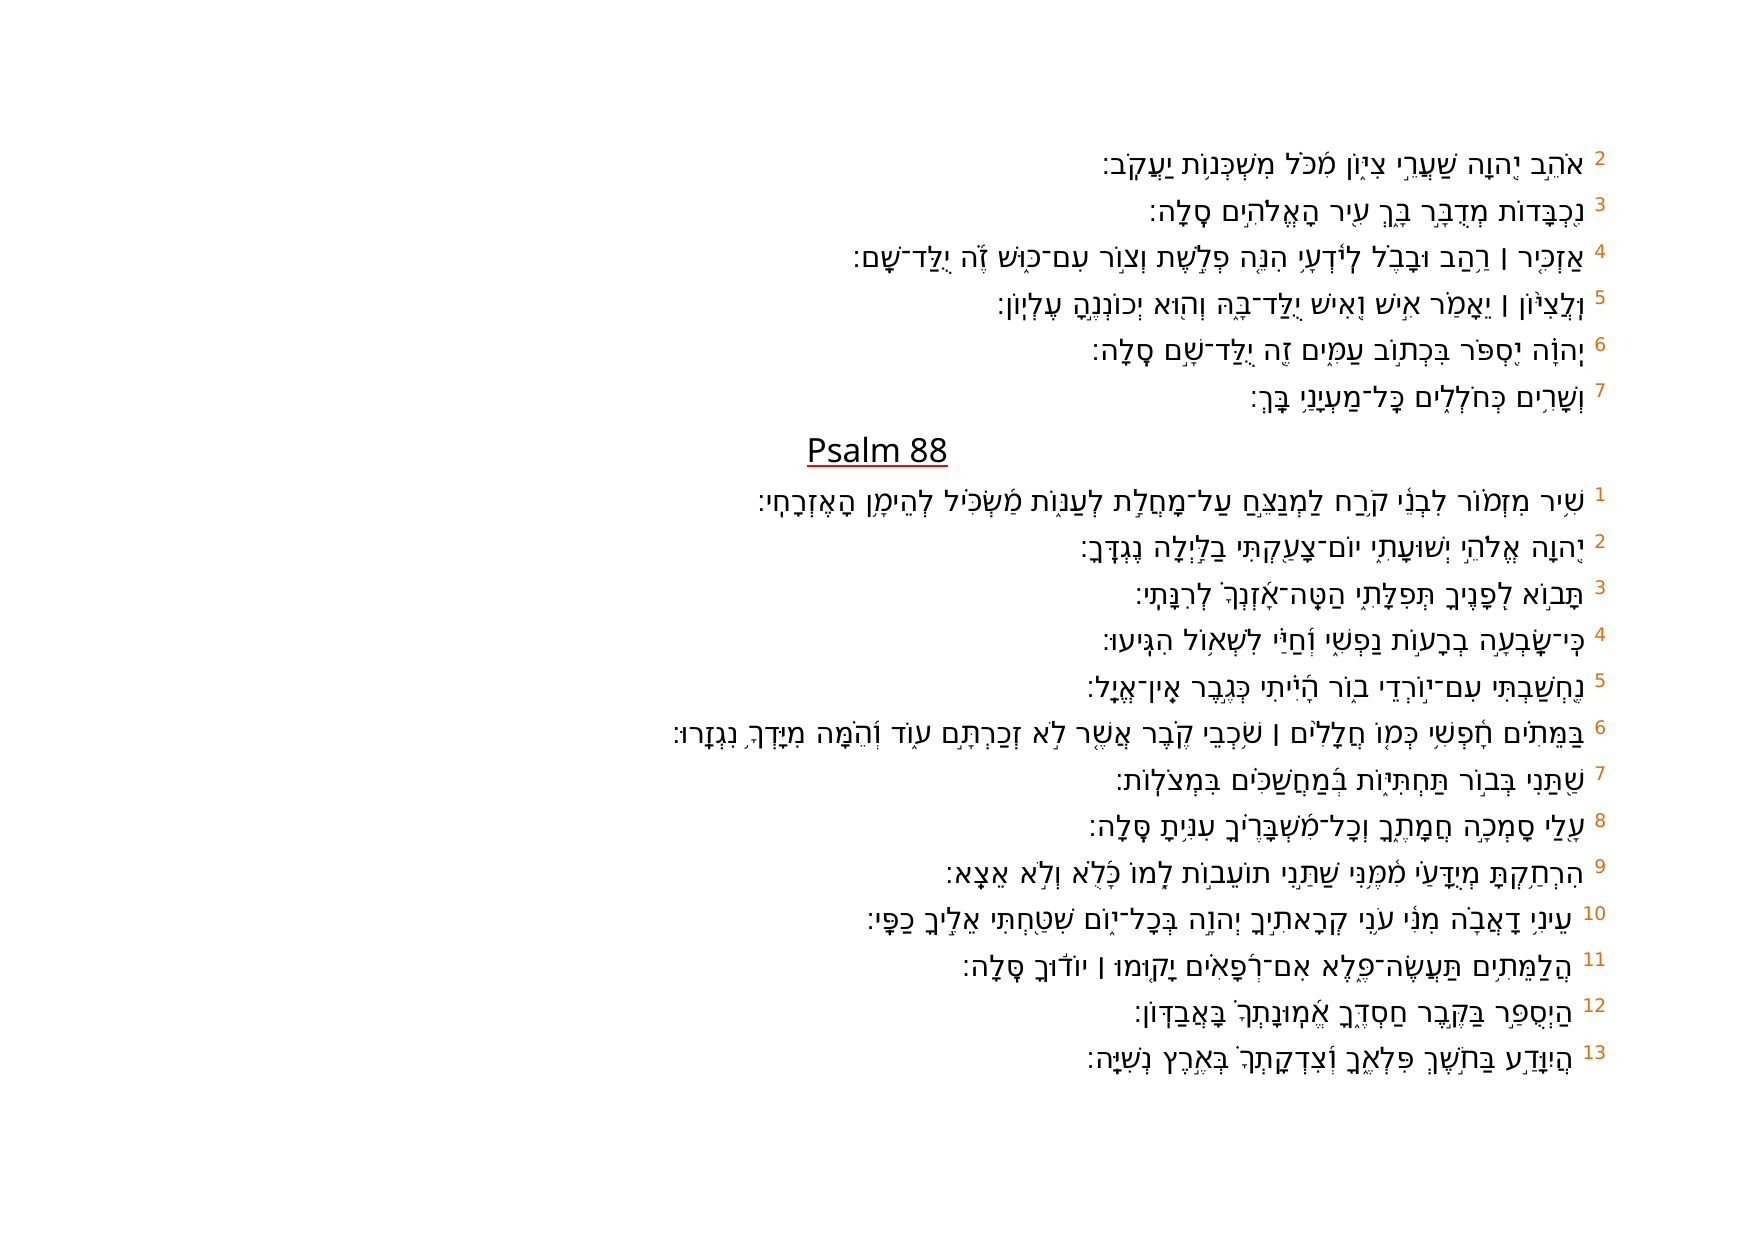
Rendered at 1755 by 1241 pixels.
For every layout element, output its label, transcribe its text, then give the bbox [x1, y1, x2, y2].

text 6 יְֽהוָ֗ה יִ֭סְפֹּר בִּכְת֣וֹב עַמִּ֑ים זֶ֖ה יֻלַּד־שָׁ֣ם סֶֽלָה׃ ‬‬‬‬ [148, 333, 1606, 367]
text 4 אַזְכִּ֤יר ׀ רַ֥הַב וּבָבֶ֗ל לְֽיֹ֫דְעָ֥י הִנֵּ֤ה פְלֶ֣שֶׁת וְצ֣וֹר עִם־כּ֑וּשׁ זֶ֝֗ה יֻלַּד־שָֽׁם׃ ‬‬‬‬ [148, 241, 1606, 274]
text 2 אֹהֵ֣ב יְ֭הוָה שַׁעֲרֵ֣י צִיּ֑וֹן מִ֝כֹּ֗ל מִשְׁכְּנ֥וֹת יַעֲקֹֽב׃ ‬‬‬‬ [148, 148, 1606, 182]
text 6 בַּמֵּתִ֗ים חָ֫פְשִׁ֥י כְּמ֤וֹ חֲלָלִ֨ים ׀ שֹׁ֥כְבֵי קֶ֗בֶר אֲשֶׁ֤ר לֹ֣א זְכַרְתָּ֣ם ע֑וֹד וְ֝הֵ֗מָּה מִיָּדְךָ֥ נִגְזָֽרוּ׃ ‬‬‬‬ [148, 717, 1606, 751]
text 3 נִ֭כְבָּדוֹת מְדֻבָּ֣ר בָּ֑ךְ עִ֖יר הָאֱלֹהִ֣ים סֶֽלָה׃ ‬‬‬‬ [148, 194, 1606, 228]
text 13 הֲיִוָּדַ֣ע בַּחֹ֣שֶׁךְ פִּלְאֶ֑ךָ וְ֝צִדְקָתְךָ֗ בְּאֶ֣רֶץ נְשִׁיָּֽה׃ ‬‬‬‬‬ [148, 1042, 1606, 1076]
text 7 שַׁ֭תַּנִי בְּב֣וֹר תַּחְתִּיּ֑וֹת בְּ֝מַחֲשַׁכִּ֗ים בִּמְצֹלֽוֹת׃ ‬‬‬‬ [148, 763, 1606, 797]
text 1 שִׁ֥יר מִזְמ֗וֹר לִבְנֵ֫י קֹ֥רַח לַמְנַצֵּ֣חַ עַל־מָחֲלַ֣ת לְעַנּ֑וֹת מַ֝שְׂכִּ֗יל לְהֵימָ֥ן הָאֶזְרָחִֽי׃ [148, 484, 1606, 518]
text 5 וּֽלֲצִיּ֨וֹן ׀ יֵאָמַ֗ר אִ֣ישׁ וְ֭אִישׁ יֻלַּד־בָּ֑הּ וְה֖וּא יְכוֹנְנֶ֣הָ עֶלְיֽוֹן׃ ‬‬‬‬ [148, 287, 1606, 321]
text 2 יְ֭הוָה אֱלֹהֵ֣י יְשׁוּעָתִ֑י יוֹם־צָעַ֖קְתִּי בַלַּ֣יְלָה נֶגְדֶּֽךָ׃ ‬‬‬‬ [148, 531, 1606, 565]
text Psalm 88 [148, 426, 1606, 472]
text 9 הִרְחַ֥קְתָּ מְיֻדָּעַ֗י מִ֫מֶּ֥נִּי שַׁתַּ֣נִי תוֹעֵב֣וֹת לָ֑מוֹ כָּ֝לֻ֗א וְלֹ֣א אֵצֵֽא׃ ‬‬‬‬ [148, 856, 1606, 890]
text 8 עָ֭לַי סָמְכָ֣ה חֲמָתֶ֑ךָ וְכָל־מִ֝שְׁבָּרֶ֗יךָ עִנִּ֥יתָ סֶּֽלָה׃ ‬‬‬‬ [148, 809, 1606, 843]
text 3 תָּב֣וֹא לְ֭פָנֶיךָ תְּפִלָּתִ֑י הַטֵּֽה־אָ֝זְנְךָ֗ לְרִנָּתִֽי׃ ‬‬‬‬ [148, 577, 1606, 611]
text 12 הַיְסֻפַּ֣ר בַּקֶּ֣בֶר חַסְדֶּ֑ךָ אֱ֝מֽוּנָתְךָ֗ בָּאֲבַדּֽוֹן׃ ‬‬‬‬ [148, 995, 1606, 1029]
text 5 נֶ֭חְשַׁבְתִּי עִם־י֣וֹרְדֵי ב֑וֹר הָ֝יִ֗יתִי כְּגֶ֣בֶר אֵֽין־אֱיָֽל׃ ‬‬‬‬ [148, 670, 1606, 704]
text 4 כִּֽי־שָֽׂבְעָ֣ה בְרָע֣וֹת נַפְשִׁ֑י וְ֝חַיַּ֗י לִשְׁא֥וֹל הִגִּֽיעוּ׃ ‬‬‬‬ [148, 624, 1606, 658]
text 10 עֵינִ֥י דָאֲבָ֗ה מִנִּ֫י עֹ֥נִי קְרָאתִ֣יךָ יְהוָ֣ה בְּכָל־י֑וֹם שִׁטַּ֖חְתִּי אֵלֶ֣יךָ כַפָּֽי׃ ‬‬‬‬ [148, 902, 1606, 936]
text 11 הֲלַמֵּתִ֥ים תַּעֲשֶׂה־פֶּ֑לֶא אִם־רְ֝פָאִ֗ים יָק֤וּמוּ ׀ יוֹד֬וּךָ סֶּֽלָה׃ ‬‬‬‬ [148, 949, 1606, 983]
text 7 וְשָׁרִ֥ים כְּחֹלְלִ֑ים כָּֽל־מַעְיָנַ֥י בָּֽךְ׃ ‬‬‬‬ [148, 380, 1606, 414]
